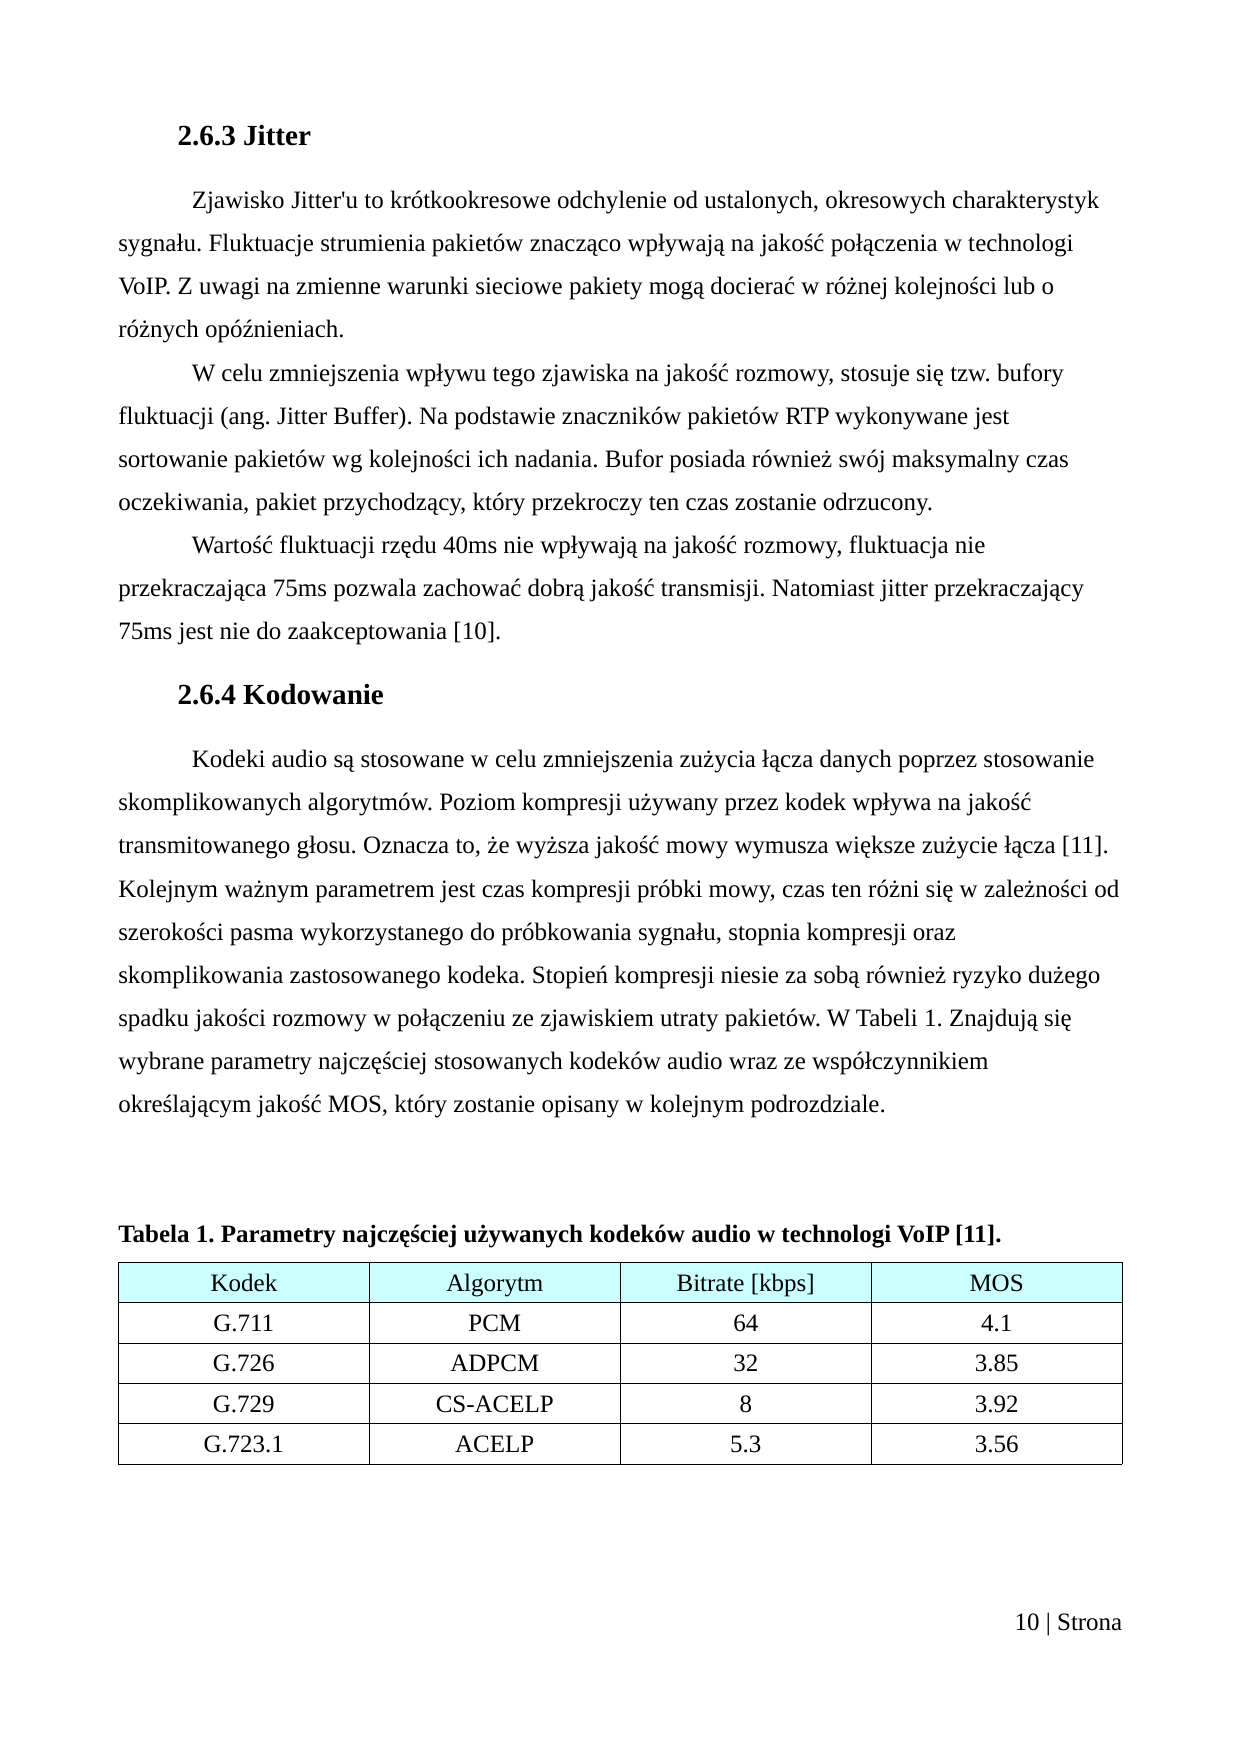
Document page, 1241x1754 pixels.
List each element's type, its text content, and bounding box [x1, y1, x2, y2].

table_cell 4,1 [872, 1303, 1122, 1342]
table_header MOS [872, 1263, 1122, 1302]
table_cell 32 [621, 1344, 871, 1383]
table_cell ACELP [370, 1424, 620, 1463]
table_header Bitrate [kbps] [621, 1263, 871, 1302]
subtitle 2.6.4 Kodowanie [177, 677, 1122, 711]
table_header Kodek [119, 1263, 369, 1302]
table_cell CS-ACELP [370, 1384, 620, 1423]
table_cell G.711 [119, 1303, 369, 1342]
table_cell PCM [370, 1303, 620, 1342]
text Tabela 1. Parametry najczęściej używanych kodeków audio w technologi VoIP [11]. [118, 1219, 1122, 1247]
table_header Algorytm [370, 1263, 620, 1302]
table_cell 3,85 [872, 1344, 1122, 1383]
text Kodeki audio są stosowane w celu zmniejszenia zużycia łącza danych poprzez stosowanie skomplikowanych algorytmów. Poziom kompresji używany przez kodek wpływa na jakość transmitowanego głosu. Oznacza to, że wyższa jakość mowy wymusza większe zużycie łącza [11]. [118, 744, 1122, 859]
table_cell 8 [621, 1384, 871, 1423]
table_cell G.726 [119, 1344, 369, 1383]
table_cell G.723.1 [119, 1424, 369, 1463]
table_cell 3,56 [872, 1424, 1122, 1463]
table_cell 5,3 [621, 1424, 871, 1463]
table_cell 64 [621, 1303, 871, 1342]
table_cell G.729 [119, 1384, 369, 1423]
text W celu zmniejszenia wpływu tego zjawiska na jakość rozmowy, stosuje się tzw. bufory fluktuacji (ang. Jitter Buffer). Na podstawie znaczników pakietów RTP wykonywane jest sortowanie pakietów wg kolejności ich nadania. Bufor posiada również swój maksymalny czas oczekiwania, pakiet przychodzący, który przekroczy ten czas zostanie odrzucony. [118, 358, 1122, 516]
text Kolejnym ważnym parametrem jest czas kompresji próbki mowy, czas ten różni się w zależności od szerokości pasma wykorzystanego do próbkowania sygnału, stopnia kompresji oraz skomplikowania zastosowanego kodeka. Stopień kompresji niesie za sobą również ryzyko dużego spadku jakości rozmowy w połączeniu ze zjawiskiem utraty pakietów. W Tabeli 1. Znajdują się wybrane parametry najczęściej stosowanych kodeków audio wraz ze współczynnikiem określającym jakość MOS, który zostanie opisany w kolejnym podrozdziale. [118, 874, 1122, 1118]
subtitle 2.6.3 Jitter [177, 118, 1122, 152]
text Zjawisko Jitter'u to krótkookresowe odchylenie od ustalonych, okresowych charakterystyk sygnału. Fluktuacje strumienia pakietów znacząco wpływają na jakość połączenia w technologi VoIP. Z uwagi na zmienne warunki sieciowe pakiety mogą docierać w różnej kolejności lub o różnych opóźnieniach. [118, 185, 1122, 343]
table_cell 3,92 [872, 1384, 1122, 1423]
text Wartość fluktuacji rzędu 40ms nie wpływają na jakość rozmowy, fluktuacja nie przekraczająca 75ms pozwala zachować dobrą jakość transmisji. Natomiast jitter przekraczający 75ms jest nie do zaakceptowania [10]. [118, 530, 1122, 645]
table_cell ADPCM [370, 1344, 620, 1383]
